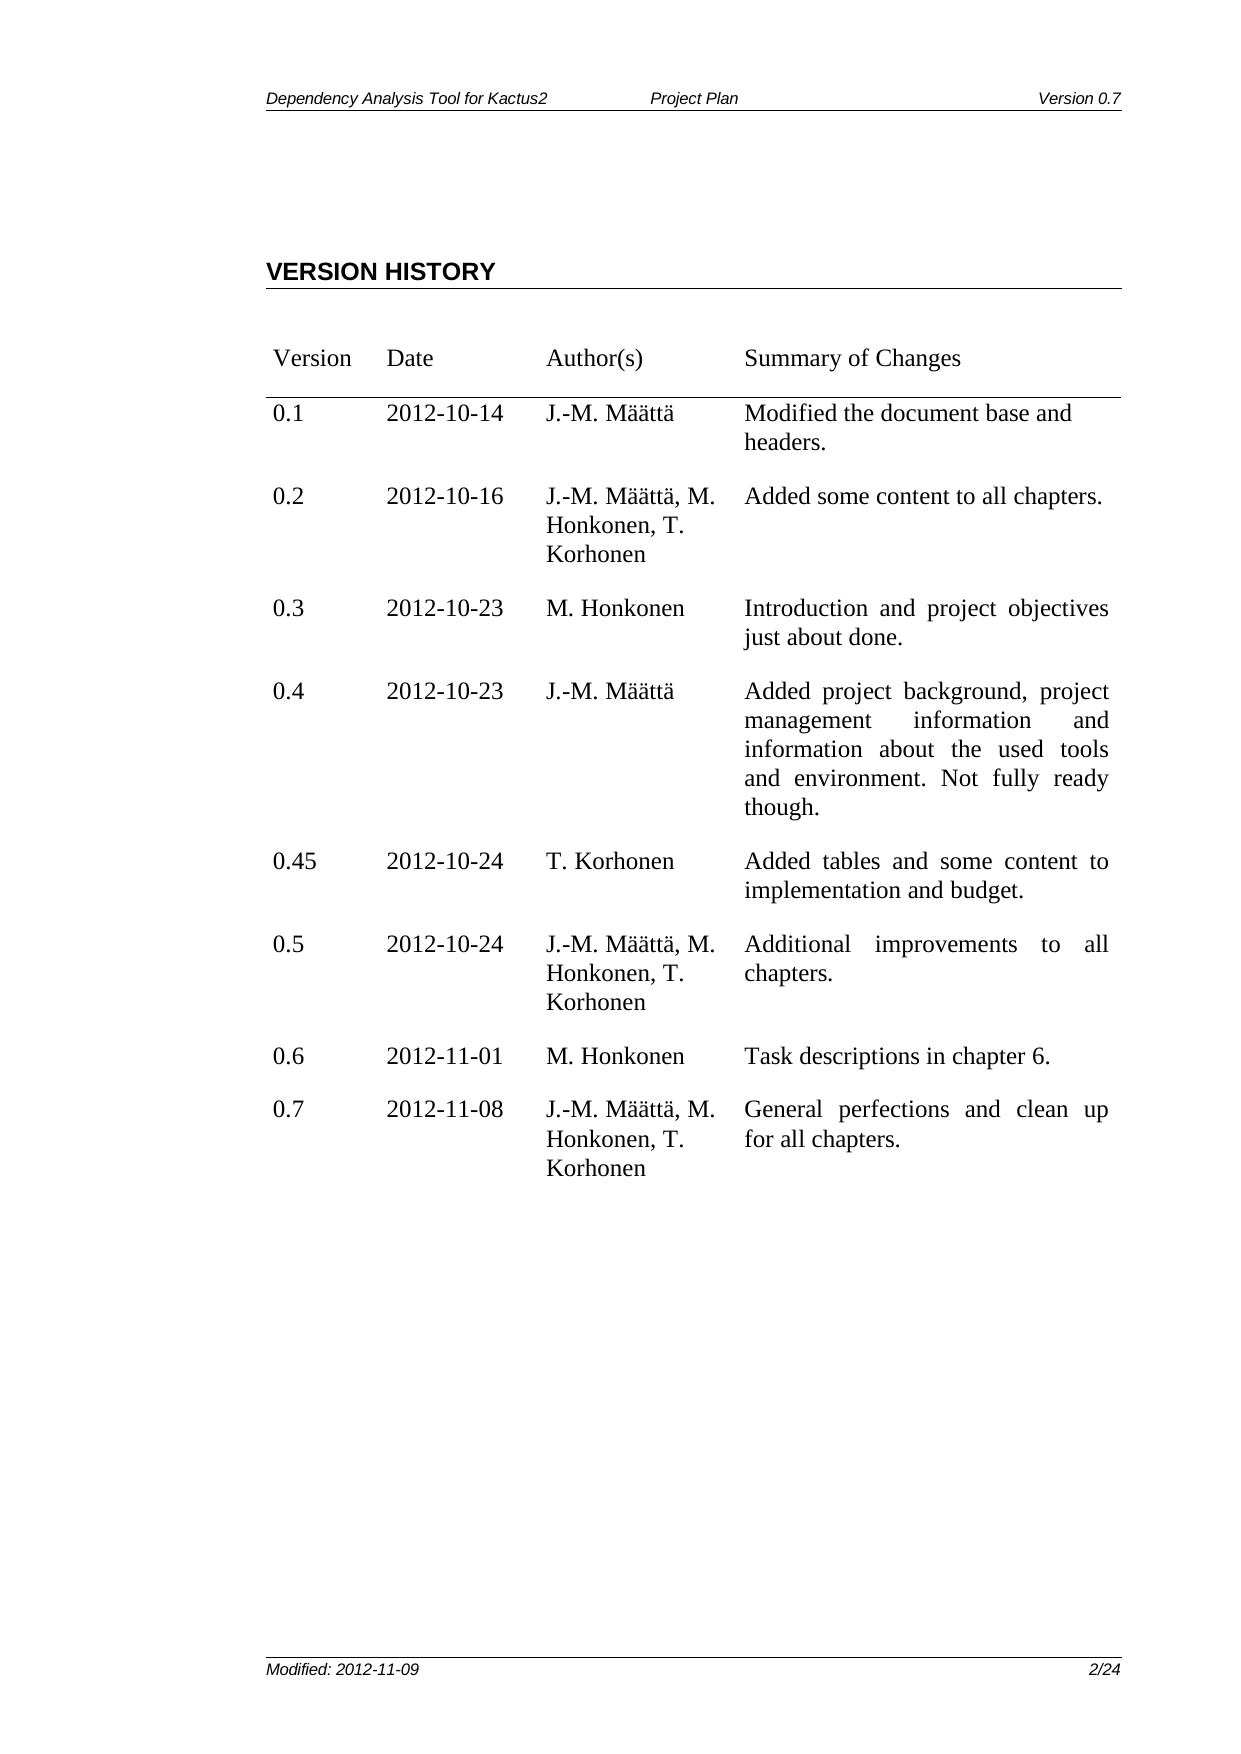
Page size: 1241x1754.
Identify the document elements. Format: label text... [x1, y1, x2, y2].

table_cell [266, 1206, 375, 1260]
table_cell 0.7 [266, 1094, 375, 1206]
table_cell Task descriptions in chapter 6. [733, 1041, 1121, 1094]
table_cell 2012-10-24 [375, 846, 534, 928]
table_cell [266, 1260, 375, 1314]
table_cell Added some content to all chapters. [733, 481, 1121, 593]
table_cell [266, 1314, 375, 1368]
table_cell 0.45 [266, 846, 375, 928]
table_cell Added tables and some content to implementation and budget. [733, 846, 1121, 928]
table_cell Modified the document base and headers. [733, 398, 1121, 481]
table_header Date [375, 343, 534, 397]
table_cell 0.5 [266, 929, 375, 1041]
table_cell [375, 1314, 534, 1368]
table_cell [535, 1260, 733, 1314]
table_cell J.-M. Määttä [535, 398, 733, 481]
table_cell [266, 1476, 375, 1529]
table_cell [375, 1530, 534, 1583]
table_cell 2012-10-14 [375, 398, 534, 481]
table_header Summary of Changes [733, 343, 1121, 397]
table_cell 2012-10-24 [375, 929, 534, 1041]
table_cell 0.6 [266, 1041, 375, 1094]
table_cell [375, 1422, 534, 1476]
table_cell [733, 1314, 1121, 1368]
table_cell J.-M. Määttä [535, 676, 733, 846]
table_cell [375, 1206, 534, 1260]
table_cell Additional improvements to all chapters. [733, 929, 1121, 1041]
table_cell [375, 1368, 534, 1422]
table_cell J.-M. Määttä, M. Honkonen, T. Korhonen [535, 481, 733, 593]
table_cell J.-M. Määttä, M. Honkonen, T. Korhonen [535, 1094, 733, 1206]
table_cell Introduction and project objectives just about done. [733, 593, 1121, 676]
table_cell 2012-10-23 [375, 593, 534, 676]
table_cell [733, 1206, 1121, 1260]
table_cell [535, 1476, 733, 1529]
table_cell [733, 1422, 1121, 1476]
table_header Author(s) [535, 343, 733, 397]
table_cell J.-M. Määttä, M. Honkonen, T. Korhonen [535, 929, 733, 1041]
table_header Version [266, 343, 375, 397]
table_cell 2012-10-23 [375, 676, 534, 846]
table_cell 0.4 [266, 676, 375, 846]
table_cell [266, 1530, 375, 1583]
table_cell Added project background, project management information and information about the used tools and environment. Not fully ready though. [733, 676, 1121, 846]
table_cell [733, 1260, 1121, 1314]
table_cell [375, 1476, 534, 1529]
table_cell [535, 1530, 733, 1583]
table_cell [733, 1368, 1121, 1422]
table_cell [733, 1530, 1121, 1583]
table_cell T. Korhonen [535, 846, 733, 928]
table_cell 0.1 [266, 398, 375, 481]
table_cell M. Honkonen [535, 1041, 733, 1094]
table_cell [266, 1368, 375, 1422]
table_cell [535, 1314, 733, 1368]
table_cell 2012-11-01 [375, 1041, 534, 1094]
table_cell [266, 1422, 375, 1476]
table_cell [733, 1476, 1121, 1529]
table_cell 2012-10-16 [375, 481, 534, 593]
table_cell [375, 1260, 534, 1314]
table_cell 0.2 [266, 481, 375, 593]
table_cell [535, 1368, 733, 1422]
table_cell [535, 1422, 733, 1476]
table_cell General perfections and clean up for all chapters. [733, 1094, 1121, 1206]
table_cell M. Honkonen [535, 593, 733, 676]
table_cell 0.3 [266, 593, 375, 676]
list Version History [266, 257, 1122, 288]
table_cell 2012-11-08 [375, 1094, 534, 1206]
table_cell [535, 1206, 733, 1260]
